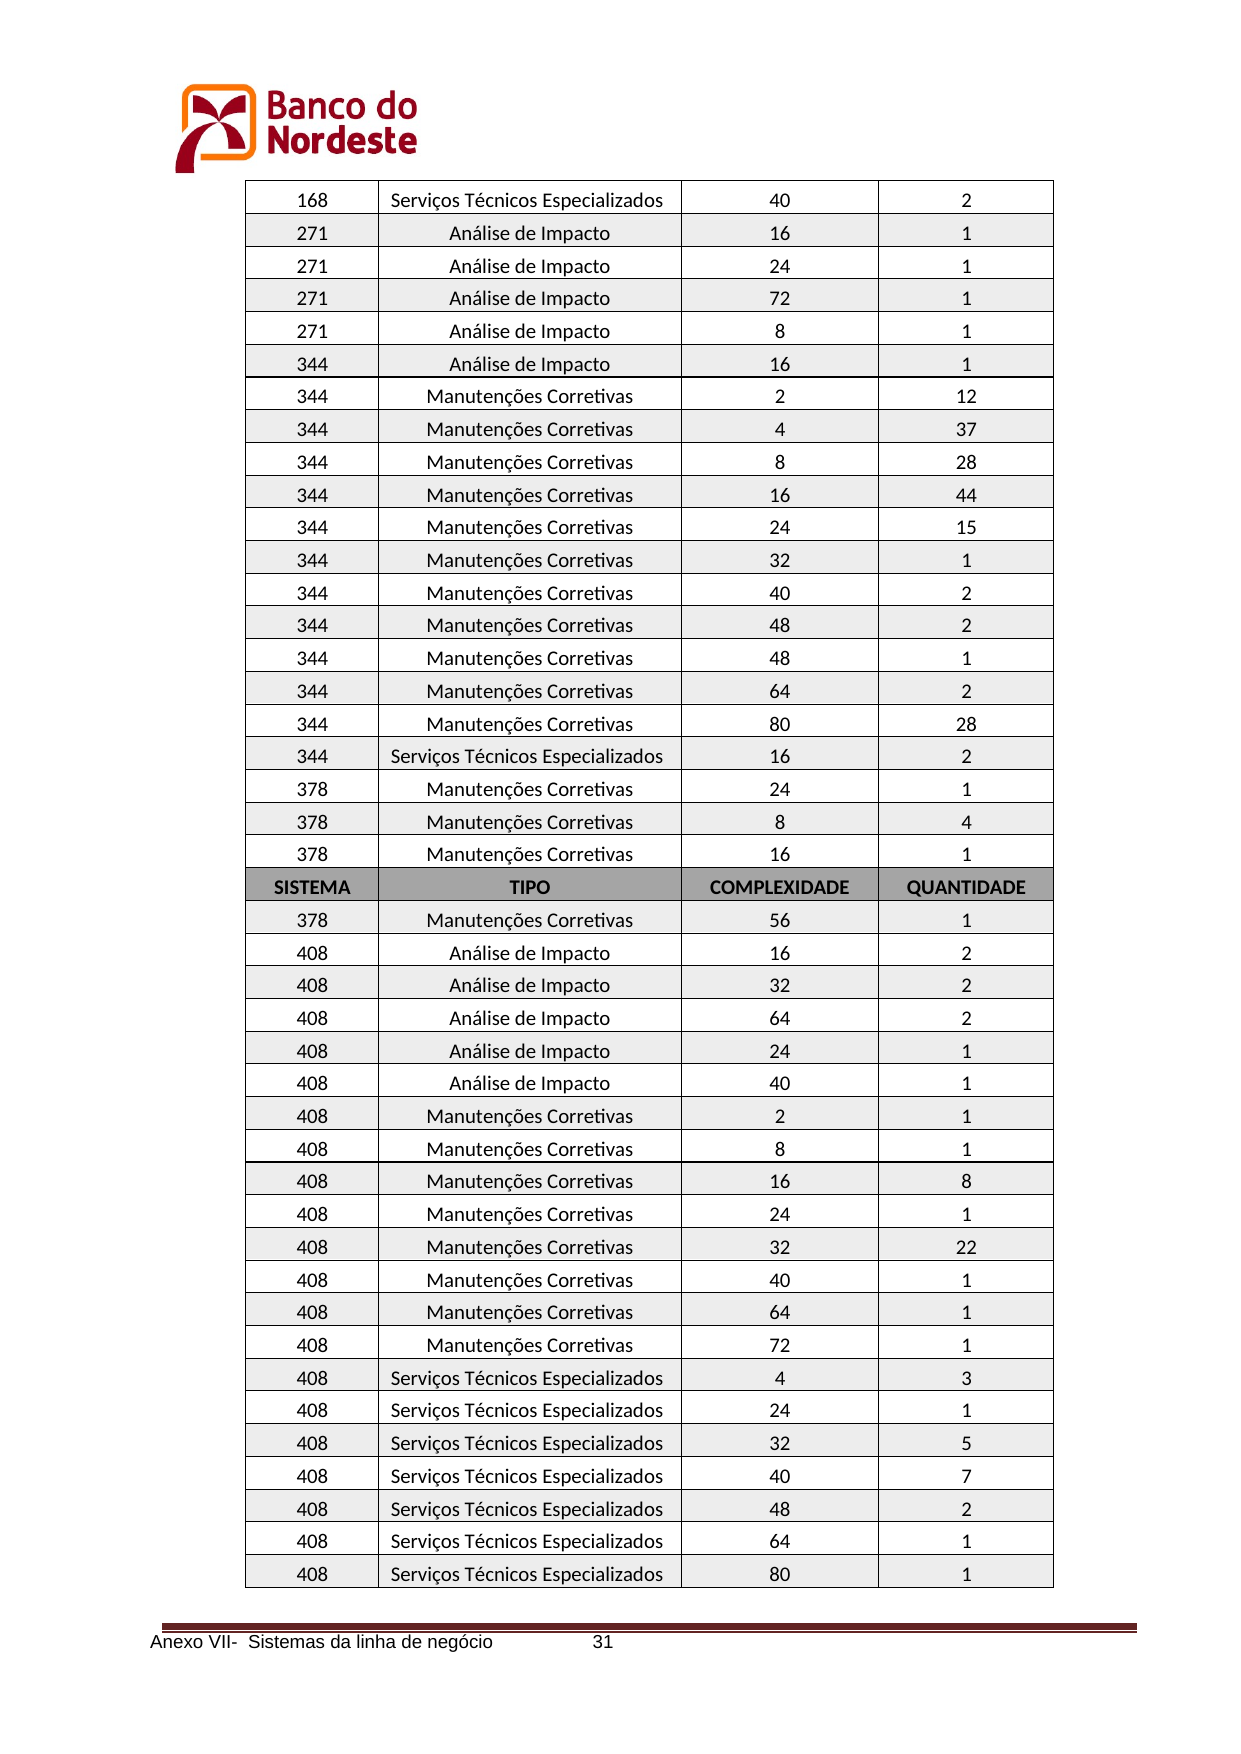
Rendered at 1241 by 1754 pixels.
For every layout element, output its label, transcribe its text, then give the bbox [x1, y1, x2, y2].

table_cell 1 [879, 1261, 1053, 1292]
table_cell 40 [682, 1457, 878, 1488]
table_cell 378 [246, 901, 378, 932]
table_cell SISTEMA [246, 868, 378, 900]
table_cell 408 [246, 1359, 378, 1390]
table_cell 24 [682, 1391, 878, 1423]
table_cell 271 [246, 214, 378, 246]
table_cell 8 [879, 1163, 1053, 1194]
table_cell 37 [879, 410, 1053, 442]
table_cell 4 [879, 803, 1053, 834]
table_cell 48 [682, 639, 878, 671]
table_cell 344 [246, 574, 378, 605]
table_cell Manutenções Corretivas [379, 1163, 681, 1194]
table_cell Manutenções Corretivas [379, 1130, 681, 1161]
table_cell 64 [682, 1293, 878, 1325]
table_cell 408 [246, 1097, 378, 1129]
table_cell 1 [879, 639, 1053, 671]
table_cell 344 [246, 672, 378, 703]
table_cell Manutenções Corretivas [379, 606, 681, 638]
table_cell Análise de Impacto [379, 934, 681, 965]
table_cell 40 [682, 181, 878, 213]
table_cell Análise de Impacto [379, 999, 681, 1031]
table_cell 344 [246, 410, 378, 442]
table_cell 44 [879, 476, 1053, 507]
table_cell 271 [246, 247, 378, 278]
table_cell 408 [246, 1391, 378, 1423]
table_cell Serviços Técnicos Especializados [379, 1424, 681, 1456]
table_cell 408 [246, 1457, 378, 1488]
table_cell Manutenções Corretivas [379, 1326, 681, 1358]
table_cell 28 [879, 443, 1053, 474]
table_cell Análise de Impacto [379, 1064, 681, 1096]
table_cell 1 [879, 1097, 1053, 1129]
table_cell 2 [879, 999, 1053, 1031]
table_cell Serviços Técnicos Especializados [379, 1522, 681, 1554]
table_cell 344 [246, 705, 378, 736]
table_cell 1 [879, 345, 1053, 376]
table_cell 1 [879, 279, 1053, 311]
table_cell 344 [246, 639, 378, 671]
table_cell 2 [879, 672, 1053, 703]
table_cell Análise de Impacto [379, 214, 681, 246]
table_cell 40 [682, 574, 878, 605]
table_cell 24 [682, 1032, 878, 1063]
table_cell 15 [879, 508, 1053, 540]
table_cell 1 [879, 1032, 1053, 1063]
table_cell Manutenções Corretivas [379, 770, 681, 802]
table_cell TIPO [379, 868, 681, 900]
table_cell 344 [246, 378, 378, 409]
table_cell Manutenções Corretivas [379, 1195, 681, 1227]
table_cell 80 [682, 705, 878, 736]
table_cell 378 [246, 835, 378, 867]
table_cell 408 [246, 1424, 378, 1456]
table_cell Serviços Técnicos Especializados [379, 181, 681, 213]
table_cell 1 [879, 541, 1053, 573]
table_cell 72 [682, 1326, 878, 1358]
table_cell 2 [879, 181, 1053, 213]
table_cell 64 [682, 999, 878, 1031]
table_cell 22 [879, 1228, 1053, 1259]
table_cell Manutenções Corretivas [379, 378, 681, 409]
table_cell Análise de Impacto [379, 1032, 681, 1063]
table_cell Manutenções Corretivas [379, 639, 681, 671]
table_cell 28 [879, 705, 1053, 736]
table_cell 408 [246, 999, 378, 1031]
table_cell 24 [682, 247, 878, 278]
table_cell 1 [879, 247, 1053, 278]
table_cell 32 [682, 1424, 878, 1456]
table_cell Manutenções Corretivas [379, 672, 681, 703]
table_cell 2 [682, 378, 878, 409]
table_cell 2 [879, 574, 1053, 605]
table_cell 271 [246, 279, 378, 311]
table_cell 344 [246, 508, 378, 540]
table_cell 1 [879, 1064, 1053, 1096]
table_cell 344 [246, 443, 378, 474]
table_cell Serviços Técnicos Especializados [379, 1457, 681, 1488]
table_cell Serviços Técnicos Especializados [379, 1490, 681, 1521]
table_cell 64 [682, 672, 878, 703]
table_cell 344 [246, 476, 378, 507]
table_cell Análise de Impacto [379, 247, 681, 278]
table_cell 16 [682, 1163, 878, 1194]
table_cell Manutenções Corretivas [379, 1293, 681, 1325]
table_cell 40 [682, 1261, 878, 1292]
table_cell 16 [682, 476, 878, 507]
table_cell Manutenções Corretivas [379, 541, 681, 573]
table_cell 8 [682, 803, 878, 834]
table_cell Análise de Impacto [379, 966, 681, 998]
table_cell Manutenções Corretivas [379, 508, 681, 540]
table_cell 408 [246, 1163, 378, 1194]
table_cell 1 [879, 1391, 1053, 1423]
table_cell Manutenções Corretivas [379, 1261, 681, 1292]
table_cell Manutenções Corretivas [379, 835, 681, 867]
table_cell 32 [682, 541, 878, 573]
table_cell 408 [246, 1064, 378, 1096]
table_cell Manutenções Corretivas [379, 901, 681, 932]
table_cell 1 [879, 1522, 1053, 1554]
table_cell Manutenções Corretivas [379, 574, 681, 605]
table_cell 4 [682, 1359, 878, 1390]
table_cell 8 [682, 443, 878, 474]
table_cell 2 [879, 934, 1053, 965]
table_cell 168 [246, 181, 378, 213]
table_cell 344 [246, 606, 378, 638]
table_cell 408 [246, 1555, 378, 1587]
table_cell 408 [246, 1032, 378, 1063]
table_cell Serviços Técnicos Especializados [379, 737, 681, 769]
table_cell 24 [682, 1195, 878, 1227]
table_cell 2 [682, 1097, 878, 1129]
table_cell 408 [246, 1490, 378, 1521]
table_cell 1 [879, 1326, 1053, 1358]
table_cell 408 [246, 966, 378, 998]
table_cell 1 [879, 835, 1053, 867]
table_cell 1 [879, 901, 1053, 932]
table_cell 3 [879, 1359, 1053, 1390]
table_cell 16 [682, 737, 878, 769]
table_cell 16 [682, 835, 878, 867]
table_cell 2 [879, 737, 1053, 769]
table_cell 32 [682, 966, 878, 998]
table_cell 1 [879, 1130, 1053, 1161]
table_cell 12 [879, 378, 1053, 409]
table_cell 7 [879, 1457, 1053, 1488]
table_cell 408 [246, 1522, 378, 1554]
table_cell 2 [879, 1490, 1053, 1521]
table_cell 408 [246, 1261, 378, 1292]
table_cell 408 [246, 1195, 378, 1227]
table_cell Análise de Impacto [379, 345, 681, 376]
table_cell 378 [246, 770, 378, 802]
table_cell 16 [682, 934, 878, 965]
table_cell 408 [246, 1228, 378, 1259]
table_cell Manutenções Corretivas [379, 410, 681, 442]
table_cell 271 [246, 312, 378, 344]
table_cell Manutenções Corretivas [379, 443, 681, 474]
table_cell 24 [682, 508, 878, 540]
table_cell 8 [682, 312, 878, 344]
table_cell 48 [682, 1490, 878, 1521]
table_cell Manutenções Corretivas [379, 803, 681, 834]
table_cell 378 [246, 803, 378, 834]
table_cell 408 [246, 1326, 378, 1358]
table_cell 72 [682, 279, 878, 311]
table_cell 1 [879, 1555, 1053, 1587]
table_cell Manutenções Corretivas [379, 705, 681, 736]
table_cell Serviços Técnicos Especializados [379, 1359, 681, 1390]
table_cell 64 [682, 1522, 878, 1554]
table_cell 56 [682, 901, 878, 932]
table_cell Análise de Impacto [379, 279, 681, 311]
table_cell 16 [682, 345, 878, 376]
table_cell Manutenções Corretivas [379, 476, 681, 507]
table_cell Serviços Técnicos Especializados [379, 1555, 681, 1587]
table_cell Serviços Técnicos Especializados [379, 1391, 681, 1423]
table_cell 5 [879, 1424, 1053, 1456]
table_cell 344 [246, 737, 378, 769]
table_cell 1 [879, 770, 1053, 802]
table_cell 48 [682, 606, 878, 638]
table_cell 408 [246, 1293, 378, 1325]
table_cell 2 [879, 606, 1053, 638]
table_cell Manutenções Corretivas [379, 1097, 681, 1129]
table_cell Manutenções Corretivas [379, 1228, 681, 1259]
table_cell 4 [682, 410, 878, 442]
table_cell 2 [879, 966, 1053, 998]
table_cell 344 [246, 541, 378, 573]
table_cell 1 [879, 312, 1053, 344]
table_cell Análise de Impacto [379, 312, 681, 344]
table_cell 16 [682, 214, 878, 246]
table_cell 40 [682, 1064, 878, 1096]
table_cell QUANTIDADE [879, 868, 1053, 900]
table_cell 32 [682, 1228, 878, 1259]
table_cell 1 [879, 1195, 1053, 1227]
table_cell 344 [246, 345, 378, 376]
table_cell 408 [246, 934, 378, 965]
table_cell 1 [879, 214, 1053, 246]
table_cell 1 [879, 1293, 1053, 1325]
table_cell COMPLEXIDADE [682, 868, 878, 900]
table_cell 8 [682, 1130, 878, 1161]
picture [165, 73, 424, 181]
table_cell 24 [682, 770, 878, 802]
table_cell 408 [246, 1130, 378, 1161]
table_cell 80 [682, 1555, 878, 1587]
